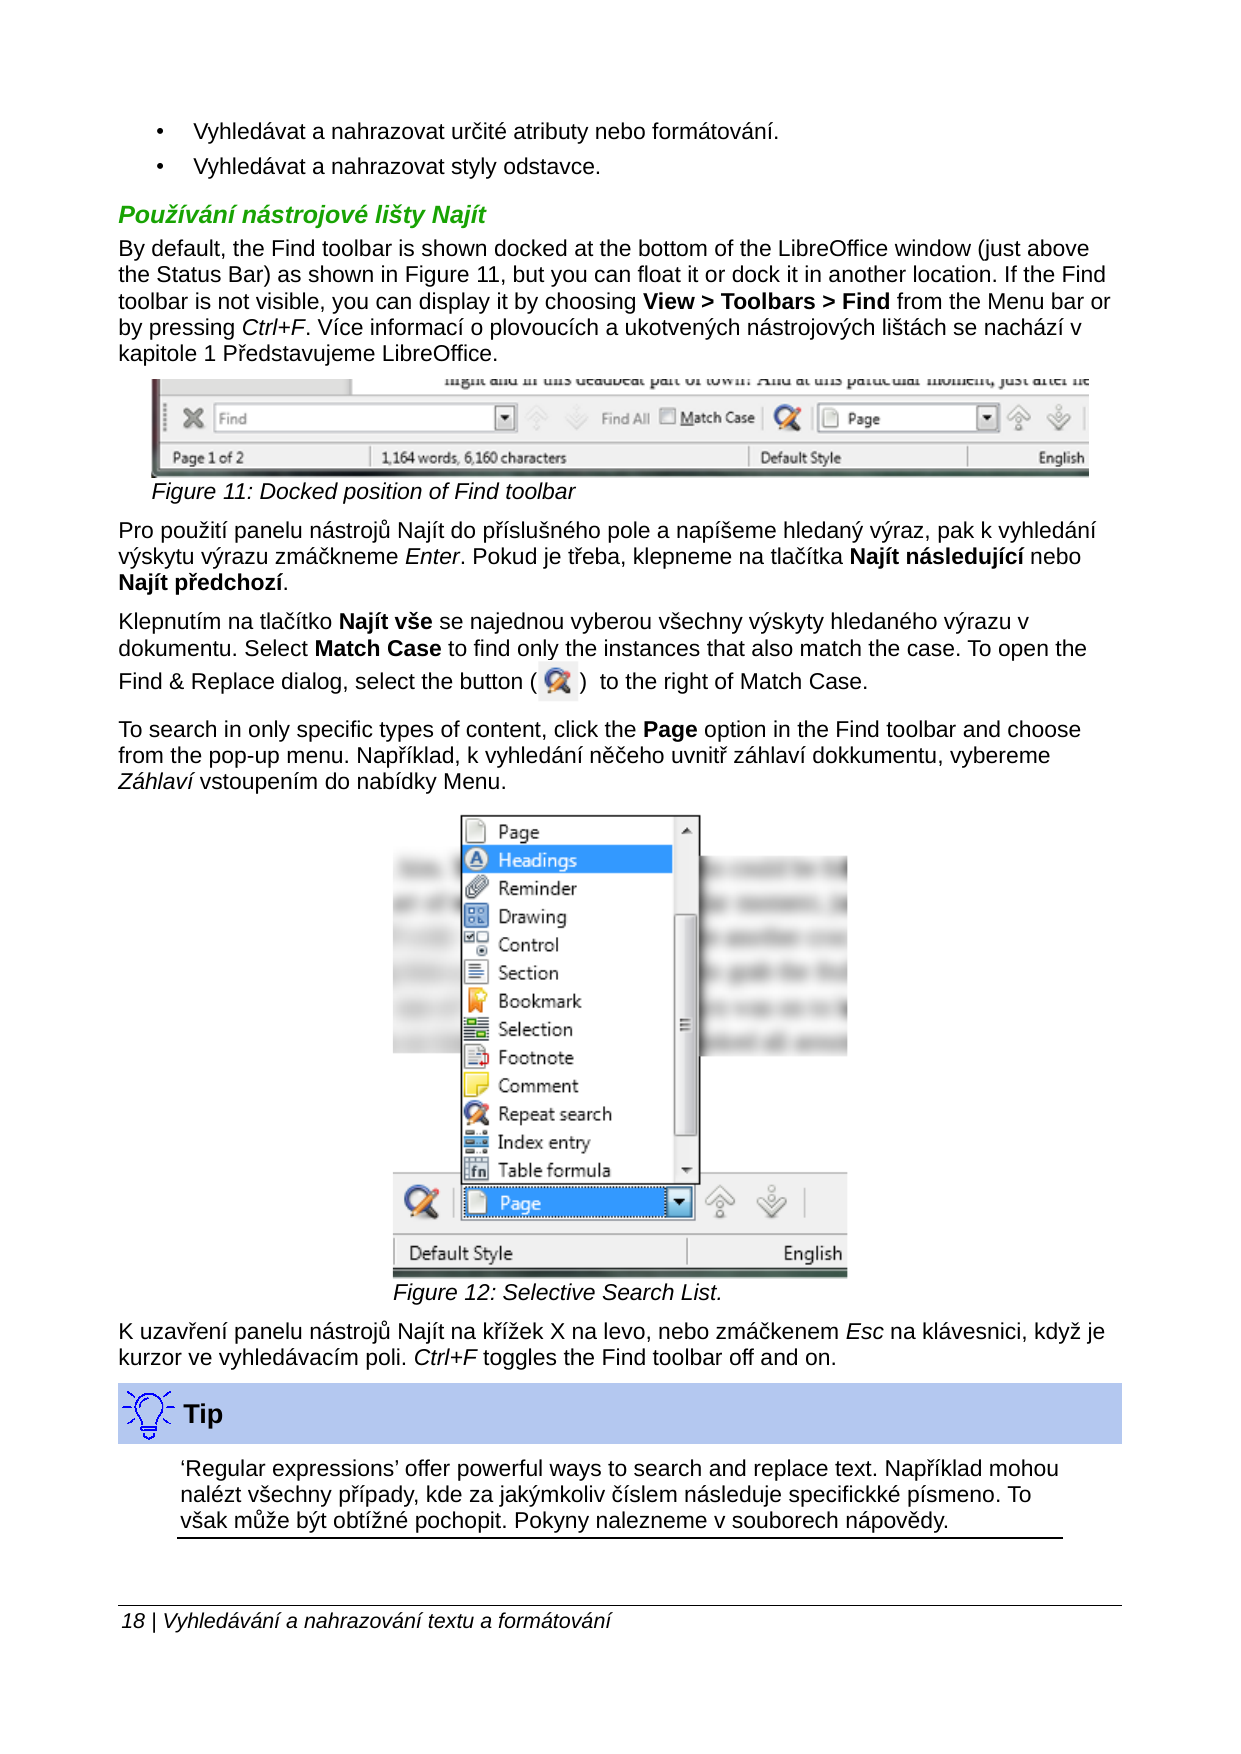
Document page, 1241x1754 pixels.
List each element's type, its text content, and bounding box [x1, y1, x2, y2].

subtitle Používání nástrojové lišty Najít [118, 200, 1122, 229]
picture [151, 379, 1089, 478]
picture [119, 1383, 179, 1444]
text To search in only specific types of content, click the Page option in the Find toolbar and choose from the pop-up menu. Například, k vyhledání něčeho uvnitř záhlaví dokkumentu, vybereme Záhlaví vstoupením do nabídky Menu. [118, 716, 1122, 794]
text Figure 11: Docked position of Find toolbar [151, 478, 1089, 504]
text By default, the Find toolbar is shown docked at the bottom of the LibreOffice window (just above the Status Bar) as shown in Figure 11, but you can float it or dock it in another location. If the Find toolbar is not visible, you can display it by choosing View > Toolbars > Find from the Menu bar or by pressing Ctrl+F. Více informací o plovoucích a ukotvených nástrojových lištách se nachází v kapitole 1 Představujeme LibreOffice. [118, 235, 1122, 367]
text ‘Regular expressions’ offer powerful ways to search and replace text. Například mohou nalézt všechny případy, kde za jakýmkoliv číslem následuje specifickké písmeno. To však může být obtížné pochopit. Pokyny nalezneme v souborech nápovědy. [177, 1452, 1063, 1537]
text Pro použití panelu nástrojů Najít do příslušného pole a napíšeme hledaný výraz, pak k vyhledání výskytu výrazu zmáčkneme Enter. Pokud je třeba, klepneme na tlačítka Najít následující nebo Najít předchozí. [118, 517, 1122, 596]
list Vyhledávat a nahrazovat styly odstavce. [156, 153, 1122, 180]
list Vyhledávat a nahrazovat určité atributy nebo formátování. [156, 118, 1122, 144]
picture [392, 807, 848, 1279]
text Klepnutím na tlačítko Najít vše se najednou vyberou všechny výskyty hledaného výrazu v dokumentu. Select Match Case to find only the instances that also match the case. To open the Find & Replace dialog, select the button () to the right of Match Case. [118, 608, 1122, 703]
picture [537, 660, 580, 703]
subtitle Tip [179, 1383, 1122, 1444]
text K uzavření panelu nástrojů Najít na křížek X na levo, nebo zmáčkenem Esc na klávesnici, když je kurzor ve vyhledávacím poli. Ctrl+F toggles the Find toolbar off and on. [118, 1318, 1122, 1370]
text Figure 12: Selective Search List. [393, 1279, 847, 1305]
